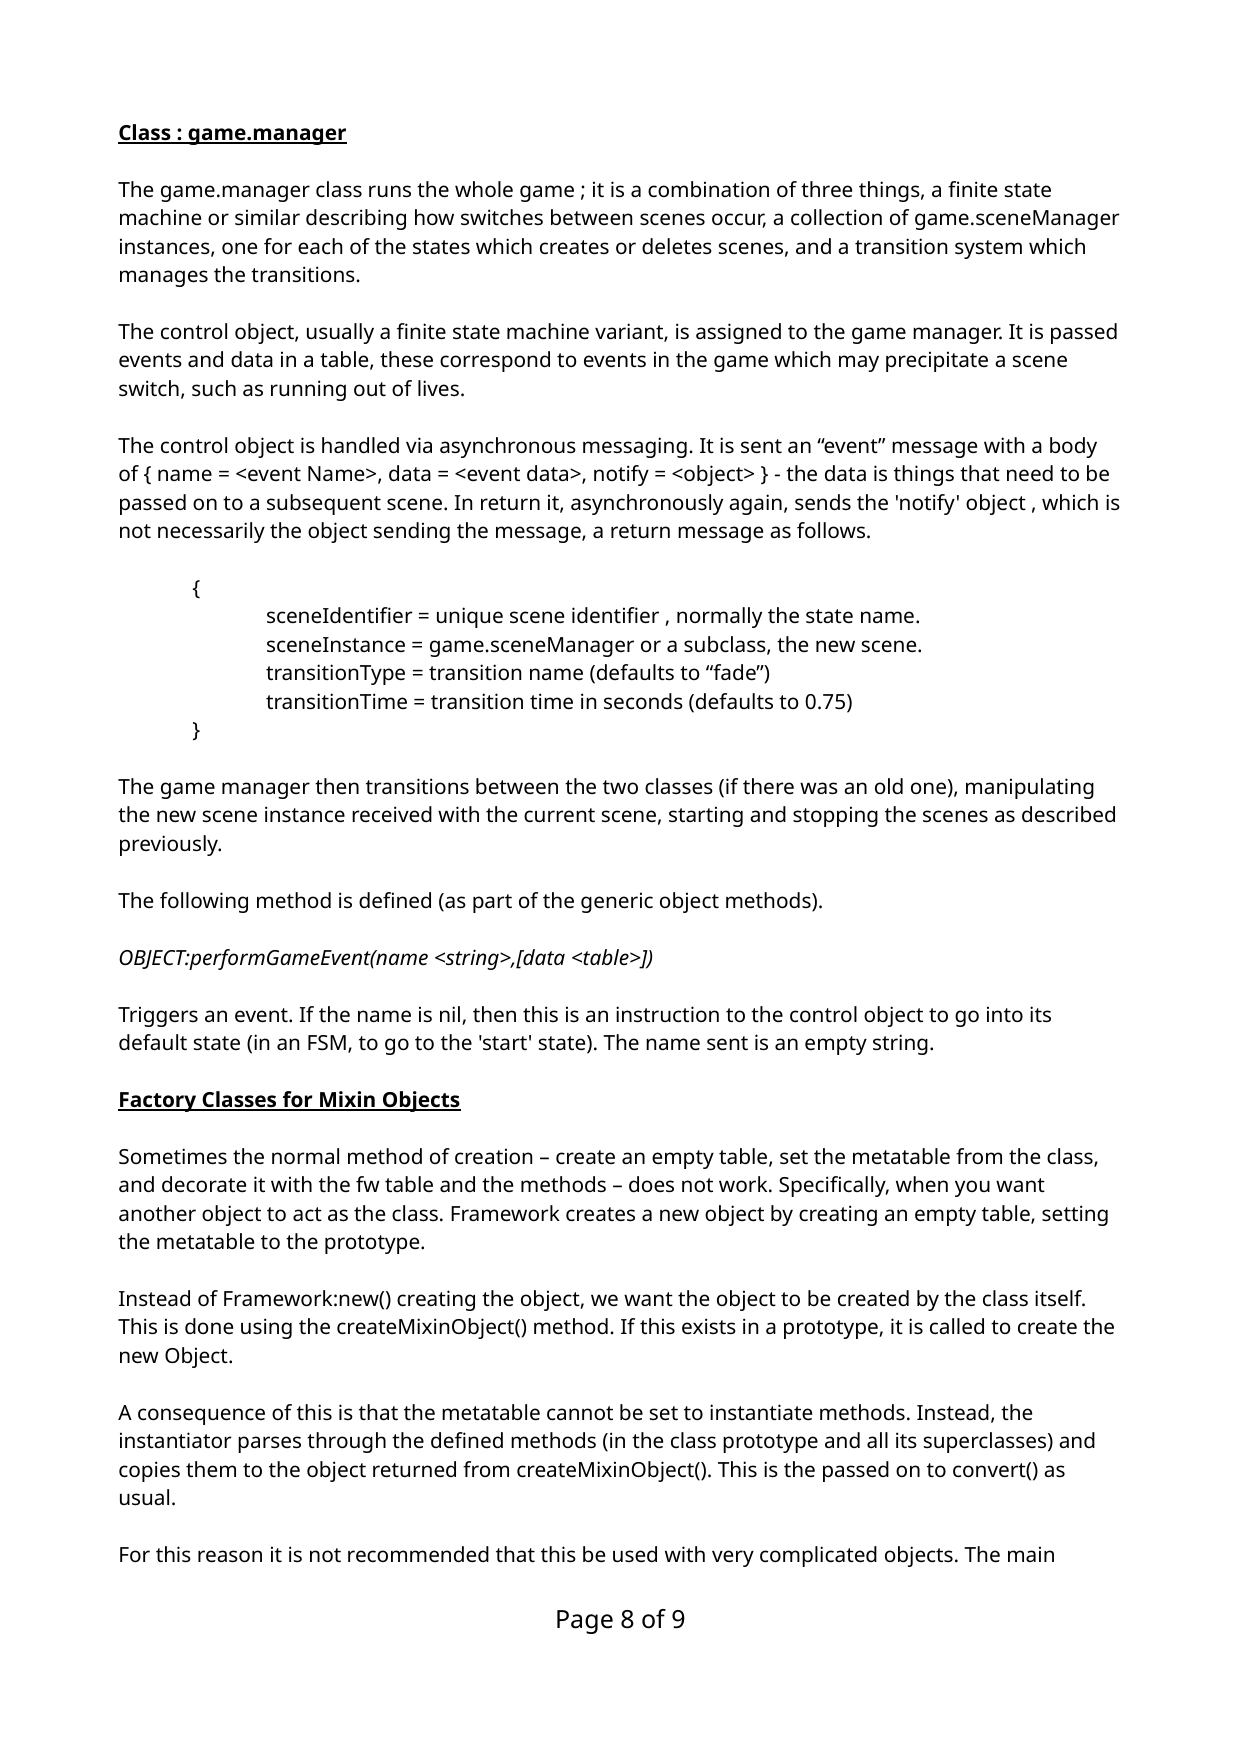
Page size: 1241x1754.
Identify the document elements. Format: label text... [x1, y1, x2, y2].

text The control object, usually a finite state machine variant, is assigned to the game manager. It is passed events and data in a table, these correspond to events in the game which may precipitate a scene switch, such as running out of lives. [118, 317, 1122, 402]
text For this reason it is not recommended that this be used with very complicated objects. The main [118, 1540, 1122, 1568]
text The control object is handled via asynchronous messaging. It is sent an “event” message with a body of { name = <event Name>, data = <event data>, notify = <object> } - the data is things that need to be passed on to a subsequent scene. In return it, asynchronously again, sends the 'notify' object , which is not necessarily the object sending the message, a return message as follows. [118, 431, 1122, 545]
text The following method is defined (as part of the generic object methods). [118, 886, 1122, 914]
text { [118, 573, 1122, 602]
text OBJECT:performGameEvent(name <string>,[data <table>]) [118, 943, 1122, 971]
text transitionType = transition name (defaults to “fade”) [118, 658, 1122, 687]
text transitionTime = transition time in seconds (defaults to 0.75) [118, 687, 1122, 715]
text Sometimes the normal method of creation – create an empty table, set the metatable from the class, and decorate it with the fw table and the methods – does not work. Specifically, when you want another object to act as the class. Framework creates a new object by creating an empty table, setting the metatable to the prototype. [118, 1142, 1122, 1256]
text Triggers an event. If the name is nil, then this is an instruction to the control object to go into its default state (in an FSM, to go to the 'start' state). The name sent is an empty string. [118, 1000, 1122, 1057]
text sceneInstance = game.sceneManager or a subclass, the new scene. [118, 630, 1122, 658]
text } [118, 715, 1122, 744]
text sceneIdentifier = unique scene identifier , normally the state name. [118, 602, 1122, 630]
text The game.manager class runs the whole game ; it is a combination of three things, a finite state machine or similar describing how switches between scenes occur, a collection of game.sceneManager instances, one for each of the states which creates or deletes scenes, and a transition system which manages the transitions. [118, 175, 1122, 289]
text Class : game.manager [118, 118, 1122, 147]
text The game manager then transitions between the two classes (if there was an old one), manipulating the new scene instance received with the current scene, starting and stopping the scenes as described previously. [118, 772, 1122, 857]
text Factory Classes for Mixin Objects [118, 1085, 1122, 1113]
text A consequence of this is that the metatable cannot be set to instantiate methods. Instead, the instantiator parses through the defined methods (in the class prototype and all its superclasses) and copies them to the object returned from createMixinObject(). This is the passed on to convert() as usual. [118, 1398, 1122, 1512]
text Instead of Framework:new() creating the object, we want the object to be created by the class itself. This is done using the createMixinObject() method. If this exists in a prototype, it is called to create the new Object. [118, 1284, 1122, 1369]
